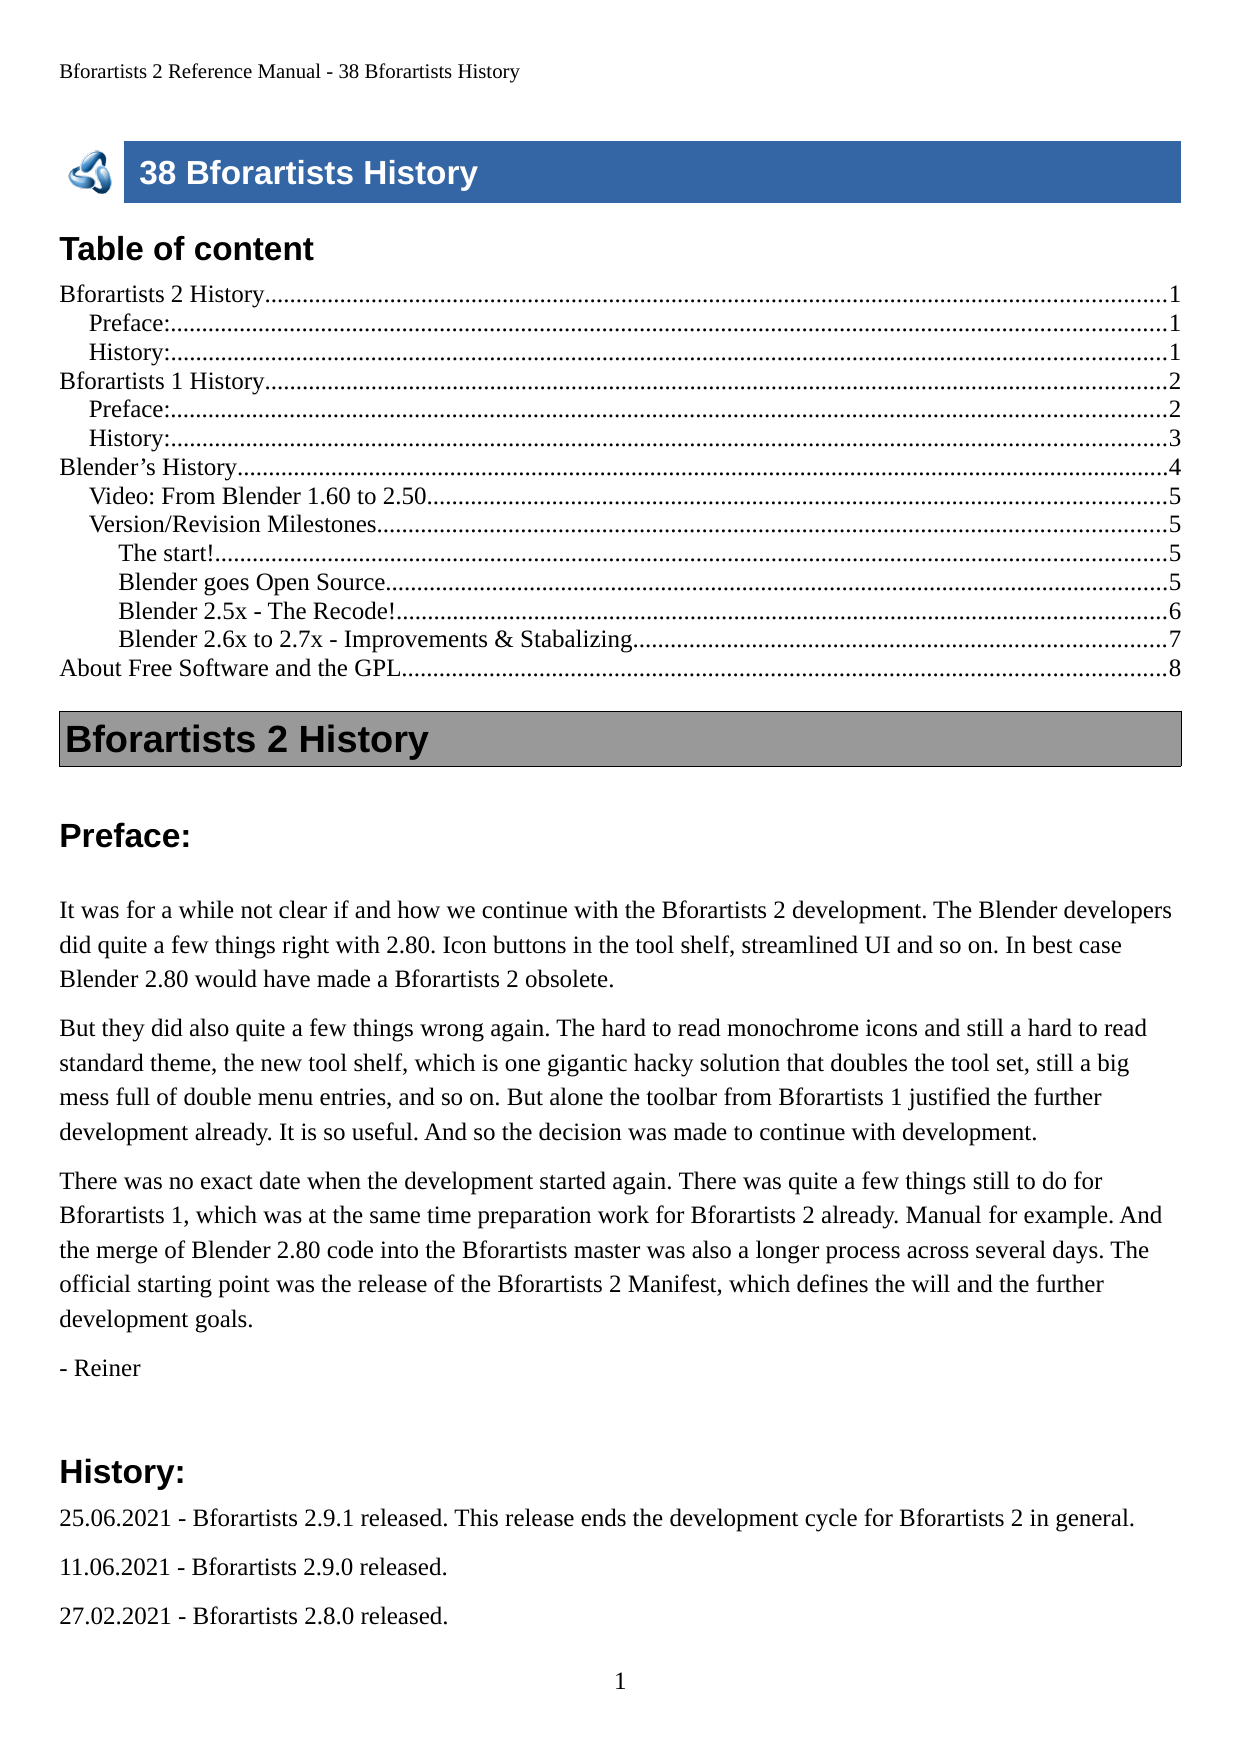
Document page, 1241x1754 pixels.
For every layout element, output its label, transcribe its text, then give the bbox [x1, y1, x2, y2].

text Bforartists 1 History 2 [59, 366, 1181, 394]
text Preface: 1 [88, 308, 1181, 337]
text Preface: 2 [88, 394, 1181, 423]
picture [65, 147, 114, 197]
text 11.06.2021 - Bforartists 2.9.0 released. [59, 1552, 1181, 1581]
text History: 1 [88, 337, 1181, 366]
text About Free Software and the GPL 8 [59, 653, 1181, 682]
text Blender goes Open Source 5 [118, 567, 1181, 596]
subtitle History: [59, 1452, 1181, 1490]
text Blender 2.5x - The Recode! 6 [118, 596, 1181, 624]
text It was for a while not clear if and how we continue with the Bforartists 2 development. The Blender developers did quite a few things right with 2.80. Icon buttons in the tool shelf, streamlined UI and so on. In best case Blender 2.80 would have made a Bforartists 2 obsolete. [59, 896, 1181, 993]
text Video: From Blender 1.60 to 2.50 5 [88, 481, 1181, 509]
text Blender’s History 4 [59, 452, 1181, 481]
text History: 3 [88, 423, 1181, 452]
text 27.02.2021 - Bforartists 2.8.0 released. [59, 1601, 1181, 1630]
text - Reiner [59, 1353, 1181, 1382]
text 25.06.2021 - Bforartists 2.9.1 released. This release ends the development cycle for Bforartists 2 in general. [59, 1503, 1181, 1532]
subtitle Preface: [59, 816, 1181, 854]
text Blender 2.6x to 2.7x - Improvements & Stabalizing 7 [118, 624, 1181, 653]
text But they did also quite a few things wrong again. The hard to read monochrome icons and still a hard to read standard theme, the new tool shelf, which is one gigantic hacky solution that doubles the tool set, still a big mess full of double menu entries, and so on. But alone the toolbar from Bforartists 1 justified the further development already. It is so useful. And so the decision was made to continue with development. [59, 1013, 1181, 1146]
table_header Bforartists 2 History [60, 712, 1181, 766]
table_header 38 Bforartists History [124, 141, 1181, 203]
text The start! 5 [118, 538, 1181, 567]
text There was no exact date when the development started again. There was quite a few things still to do for Bforartists 1, which was at the same time preparation work for Bforartists 2 already. Manual for example. And the merge of Blender 2.80 code into the Bforartists master was also a longer process across several days. The official starting point was the release of the Bforartists 2 Manifest, which defines the will and the further development goals. [59, 1166, 1181, 1333]
text Version/Revision Milestones 5 [88, 509, 1181, 538]
subtitle Table of content [59, 228, 1181, 267]
table_header [59, 141, 124, 203]
text Bforartists 2 History 1 [59, 279, 1181, 308]
